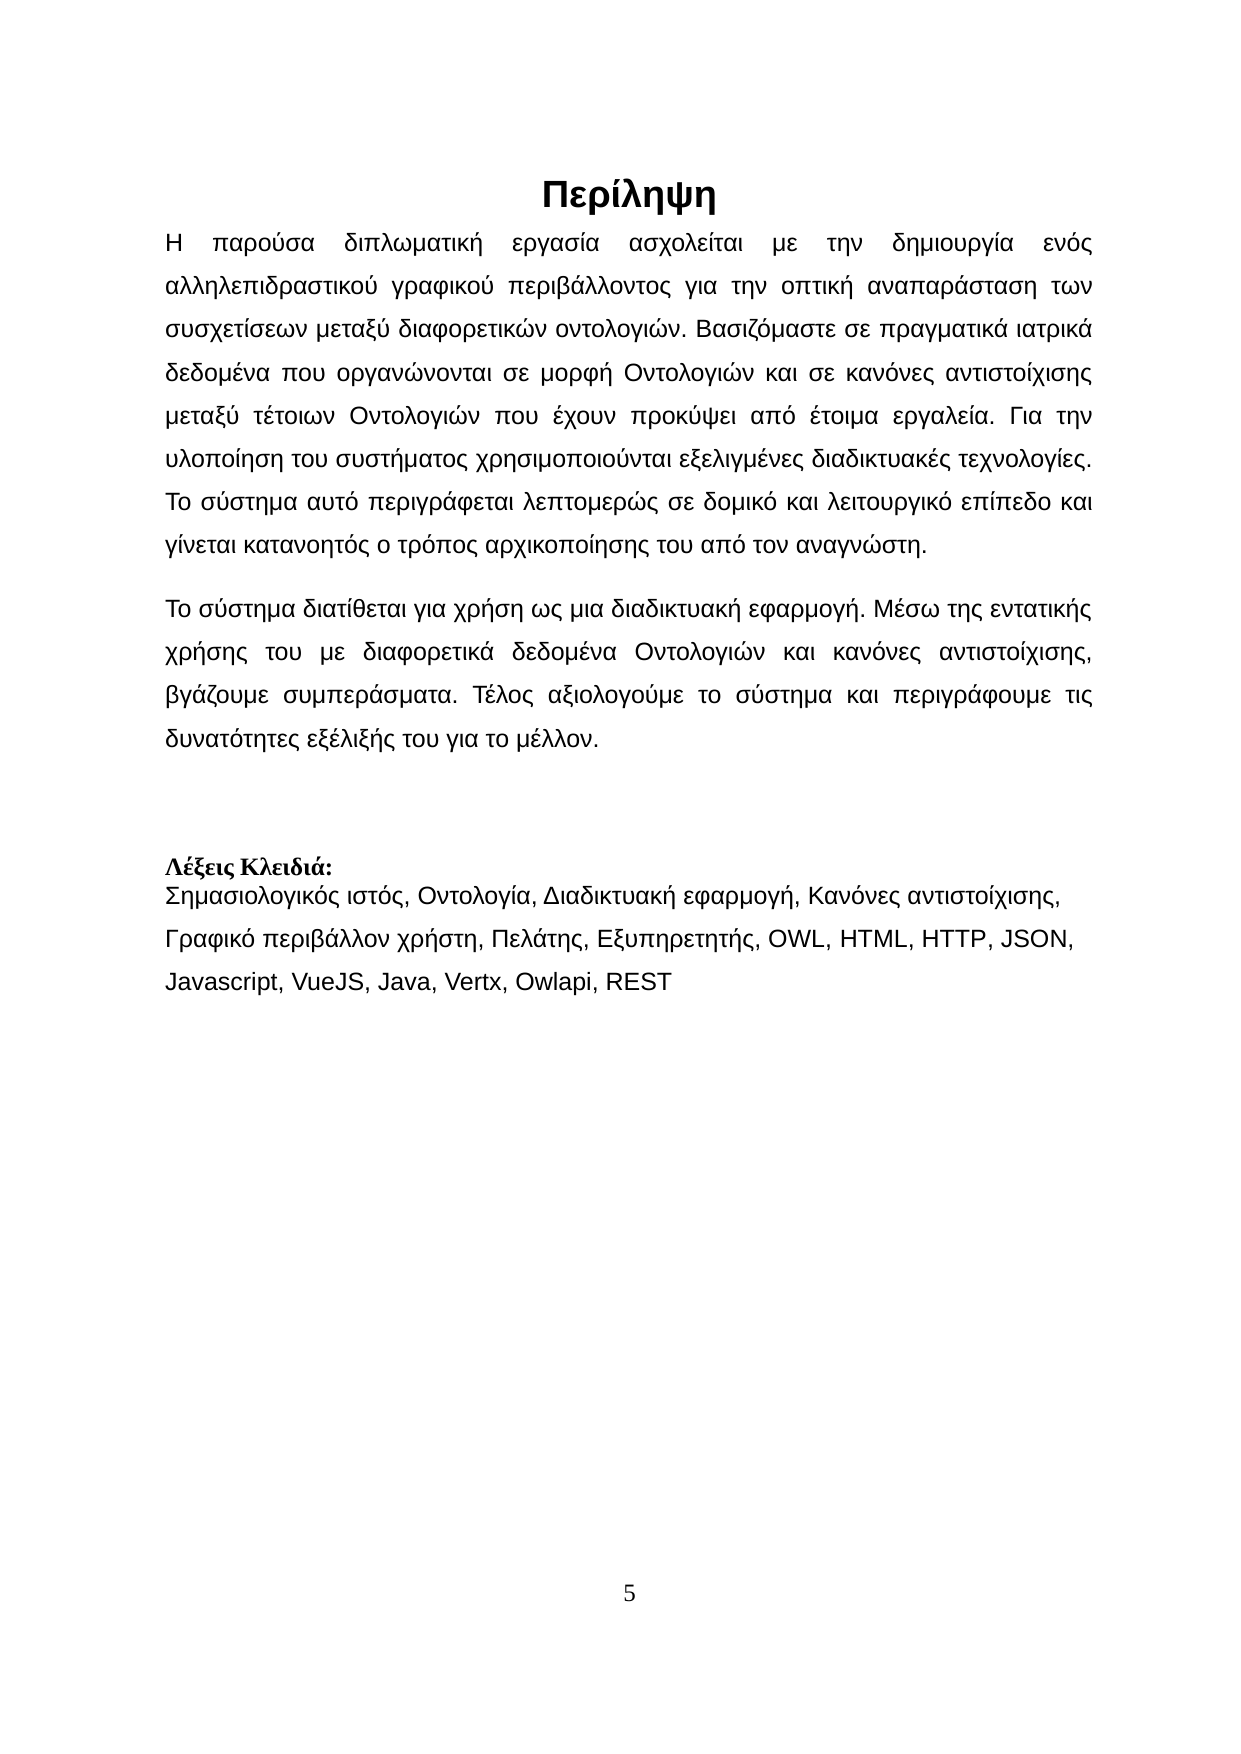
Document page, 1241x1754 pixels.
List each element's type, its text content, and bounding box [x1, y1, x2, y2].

text Η παρούσα διπλωματική εργασία ασχολείται με την δημιουργία ενός αλληλεπιδραστικού γραφικού περιβάλλοντος για την οπτική αναπαράσταση των συσχετίσεων μεταξύ διαφορετικών οντολογιών. Βασιζόμαστε σε πραγματικά ιατρικά δεδομένα που οργανώνονται σε μορφή Οντολογιών και σε κανόνες αντιστοίχισης μεταξύ τέτοιων Οντολογιών που έχουν προκύψει από έτοιμα εργαλεία. Για την υλοποίηση του συστήματος χρησιμοποιούνται εξελιγμένες διαδικτυακές τεχνολογίες. Το σύστημα αυτό περιγράφεται λεπτομερώς σε δομικό και λειτουργικό επίπεδο και γίνεται κατανοητός ο τρόπος αρχικοποίησης του από τον αναγνώστη. [165, 228, 1093, 559]
text Σημασιολογικός ιστός, Οντολογία, Διαδικτυακή εφαρμογή, Κανόνες αντιστοίχισης, Γραφικό περιβάλλον χρήστη, Πελάτης, Εξυπηρετητής, OWL, HTML, HTTP, JSON, Javascript, VueJS, Java, Vertx, Owlapi, REST [165, 881, 1093, 996]
text Το σύστημα διατίθεται για χρήση ως μια διαδικτυακή εφαρμογή. Μέσω της εντατικής χρήσης του με διαφορετικά δεδομένα Οντολογιών και κανόνες αντιστοίχισης, βγάζουμε συμπεράσματα. Τέλος αξιολογούμε το σύστημα και περιγράφουμε τις δυνατότητες εξέλιξής του για το μέλλον. [165, 594, 1093, 752]
subtitle Περίληψη [165, 172, 1093, 216]
text Λέξεις Κλειδιά: [165, 852, 1093, 881]
